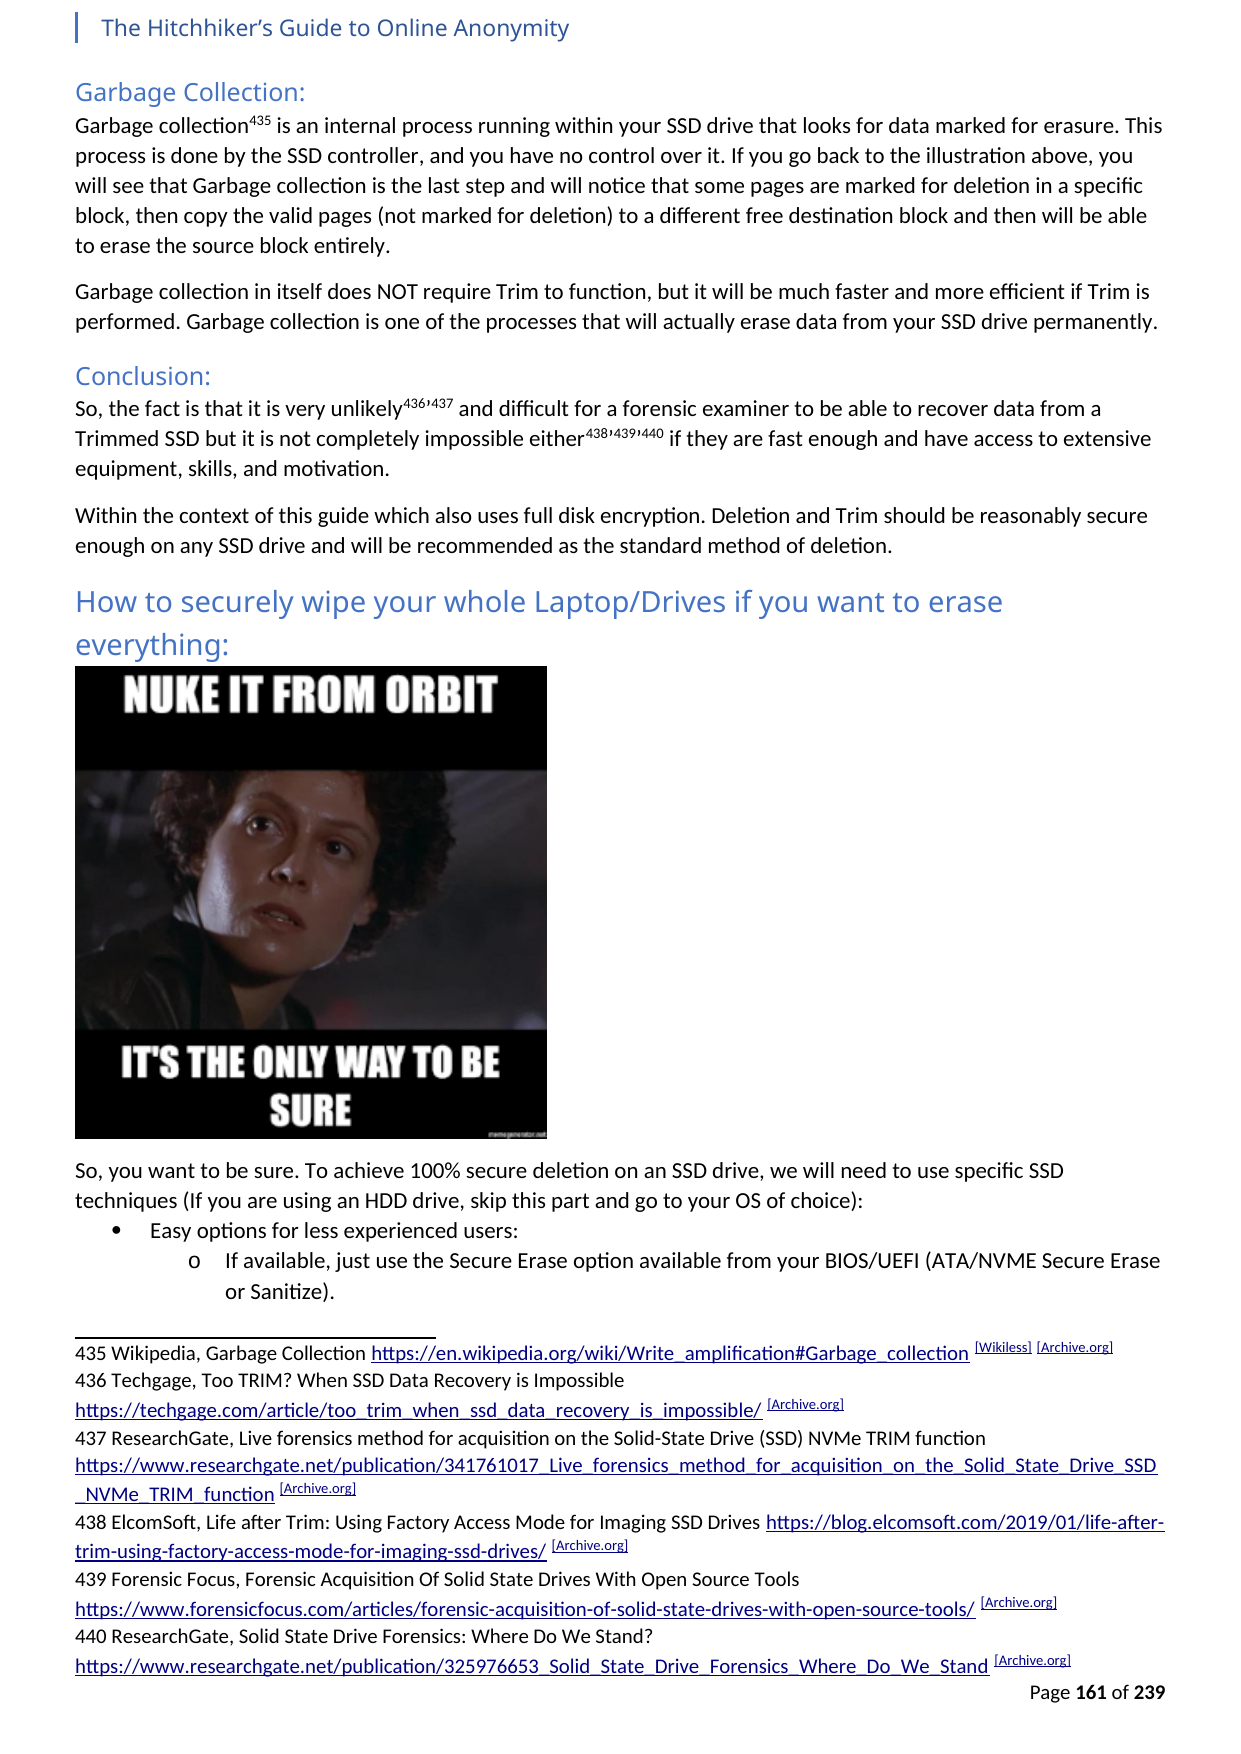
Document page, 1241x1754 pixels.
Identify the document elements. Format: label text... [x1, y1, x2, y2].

text ResearchGate, Solid State Drive Forensics: Where Do We Stand? https://www.researchgate.net/publication/325976653_Solid_State_Drive_Forensics_Where_Do_We_Stand [Archive.org] [75, 1624, 1165, 1679]
text ElcomSoft, Life after Trim: Using Factory Access Mode for Imaging SSD Drives https://blog.elcomsoft.com/2019/01/life-after-trim-using-factory-access-mode-for-imaging-ssd-drives/ [Archive.org] [75, 1509, 1165, 1564]
text Garbage collection is an internal process running within your SSD drive that looks for data marked for erasure. This process is done by the SSD controller, and you have no control over it. If you go back to the illustration above, you will see that Garbage collection is the last step and will notice that some pages are marked for deletion in a specific block, then copy the valid pages (not marked for deletion) to a different free destination block and then will be able to erase the source block entirely. [75, 111, 1165, 259]
subtitle How to securely wipe your whole Laptop/Drives if you want to erase everything: [75, 581, 1165, 663]
text Techgage, Too TRIM? When SSD Data Recovery is Impossible https://techgage.com/article/too_trim_when_ssd_data_recovery_is_impossible/ [Archive.org] [75, 1368, 1165, 1423]
text So, you want to be sure. To achieve 100% secure deletion on an SSD drive, we will need to use specific SSD techniques (If you are using an HDD drive, skip this part and go to your OS of choice): [75, 1157, 1165, 1214]
text Wikipedia, Garbage Collection https://en.wikipedia.org/wiki/Write_amplification#Garbage_collection [Wikiless] [Archive.org] [75, 1338, 1165, 1366]
text Within the context of this guide which also uses full disk encryption. Deletion and Trim should be reasonably secure enough on any SSD drive and will be recommended as the standard method of deletion. [75, 501, 1165, 559]
list If available, just use the Secure Erase option available from your BIOS/UEFI (ATA/NVME Secure Erase or Sanitize). [187, 1246, 1165, 1305]
text Garbage collection in itself does NOT require Trim to function, but it will be much faster and more efficient if Trim is performed. Garbage collection is one of the processes that will actually erase data from your SSD drive permanently. [75, 277, 1165, 335]
subtitle Garbage Collection: [75, 75, 1165, 109]
text ResearchGate, Live forensics method for acquisition on the Solid-State Drive (SSD) NVMe TRIM function https://www.researchgate.net/publication/341761017_Live_forensics_method_for_acquisition_on_the_Solid_State_Drive_SSD_NVMe_TRIM_function [Archive.org] [75, 1425, 1165, 1507]
text So, the fact is that it is very unlikely’ and difficult for a forensic examiner to be able to recover data from a Trimmed SSD but it is not completely impossible either’’ if they are fast enough and have access to extensive equipment, skills, and motivation. [75, 394, 1165, 482]
picture [75, 666, 547, 1139]
list Easy options for less experienced users: [112, 1216, 1165, 1244]
text Forensic Focus, Forensic Acquisition Of Solid State Drives With Open Source Tools https://www.forensicfocus.com/articles/forensic-acquisition-of-solid-state-drives-with-open-source-tools/ [Archive.org] [75, 1566, 1165, 1622]
subtitle Conclusion: [75, 358, 1165, 392]
